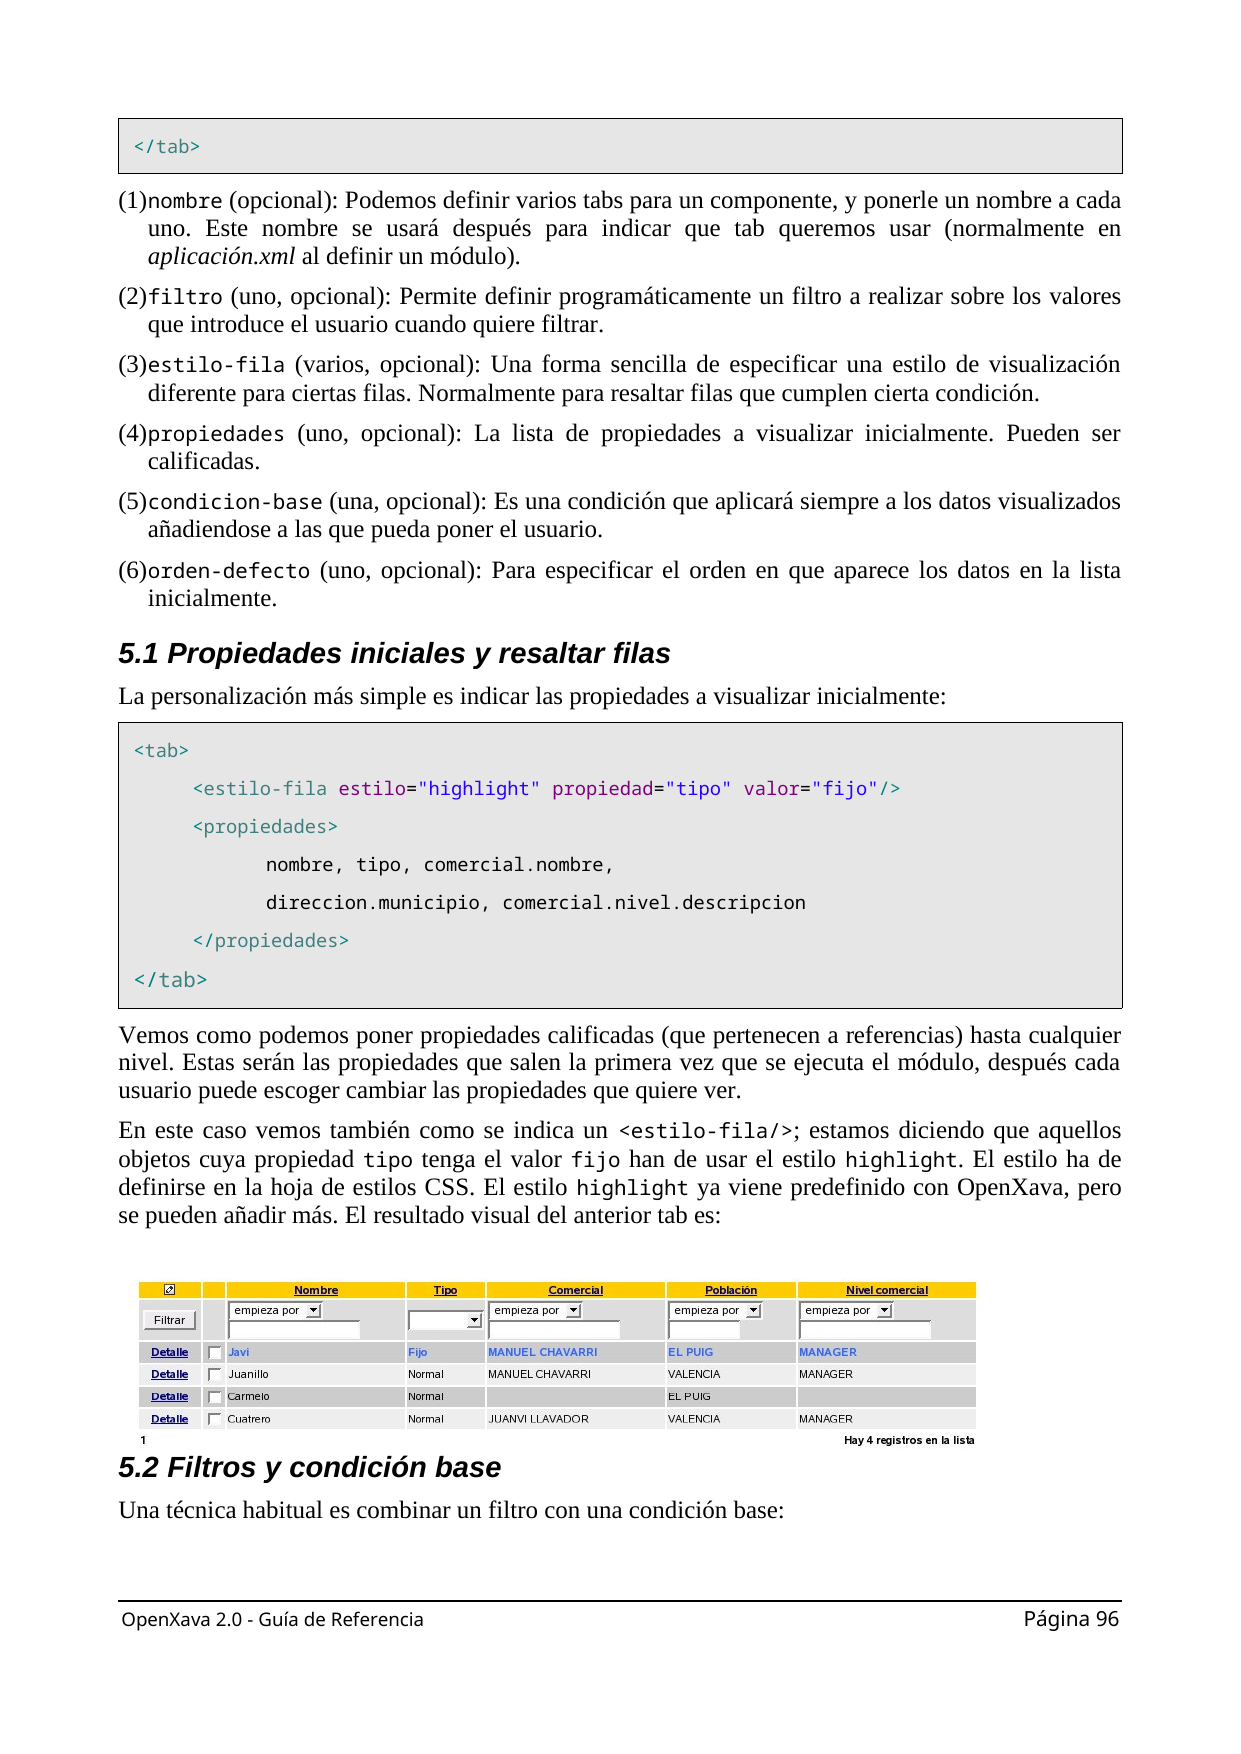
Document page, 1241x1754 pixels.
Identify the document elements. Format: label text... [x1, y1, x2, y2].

text <propiedades> [119, 798, 1122, 836]
picture [136, 1278, 979, 1452]
list estilo-fila (varios, opcional): Una forma sencilla de especificar una estilo de visualización diferente para ciertas filas. Normalmente para resaltar filas que cumplen cierta condición. [118, 351, 1122, 406]
text </tab> [119, 119, 1122, 173]
text </tab> [119, 950, 1122, 1008]
list propiedades (uno, opcional): La lista de propiedades a visualizar inicialmente. Pueden ser calificadas. [118, 419, 1122, 475]
text Una técnica habitual es combinar un filtro con una condición base: [118, 1496, 1122, 1524]
text En este caso vemos también como se indica un <estilo-fila/>; estamos diciendo que aquellos objetos cuya propiedad tipo tenga el valor fijo han de usar el estilo highlight. El estilo ha de definirse en la hoja de estilos CSS. El estilo highlight ya viene predefinido con OpenXava, pero se pueden añadir más. El resultado visual del anterior tab es: [118, 1116, 1122, 1229]
text </propiedades> [119, 912, 1122, 950]
text <estilo-fila estilo="highlight" propiedad="tipo" valor="fijo"/> [119, 760, 1122, 798]
text La personalización más simple es indicar las propiedades a visualizar inicialmente: [118, 682, 1122, 710]
subtitle Filtros y condición base [118, 1254, 1122, 1484]
list filtro (uno, opcional): Permite definir programáticamente un filtro a realizar sobre los valores que introduce el usuario cuando quiere filtrar. [118, 282, 1122, 338]
list condicion-base (una, opcional): Es una condición que aplicará siempre a los datos visualizados añadiendose a las que pueda poner el usuario. [118, 487, 1122, 543]
text Vemos como podemos poner propiedades calificadas (que pertenecen a referencias) hasta cualquier nivel. Estas serán las propiedades que salen la primera vez que se ejecuta el módulo, después cada usuario puede escoger cambiar las propiedades que quiere ver. [118, 1021, 1122, 1104]
subtitle Propiedades iniciales y resaltar filas [118, 637, 1122, 669]
text nombre, tipo, comercial.nombre, [119, 836, 1122, 874]
text <tab> [119, 723, 1122, 760]
list nombre (opcional): Podemos definir varios tabs para un componente, y ponerle un nombre a cada uno. Este nombre se usará después para indicar que tab queremos usar (normalmente en aplicación.xml al definir un módulo). [118, 186, 1122, 269]
text direccion.municipio, comercial.nivel.descripcion [119, 874, 1122, 912]
list orden-defecto (uno, opcional): Para especificar el orden en que aparece los datos en la lista inicialmente. [118, 556, 1122, 612]
